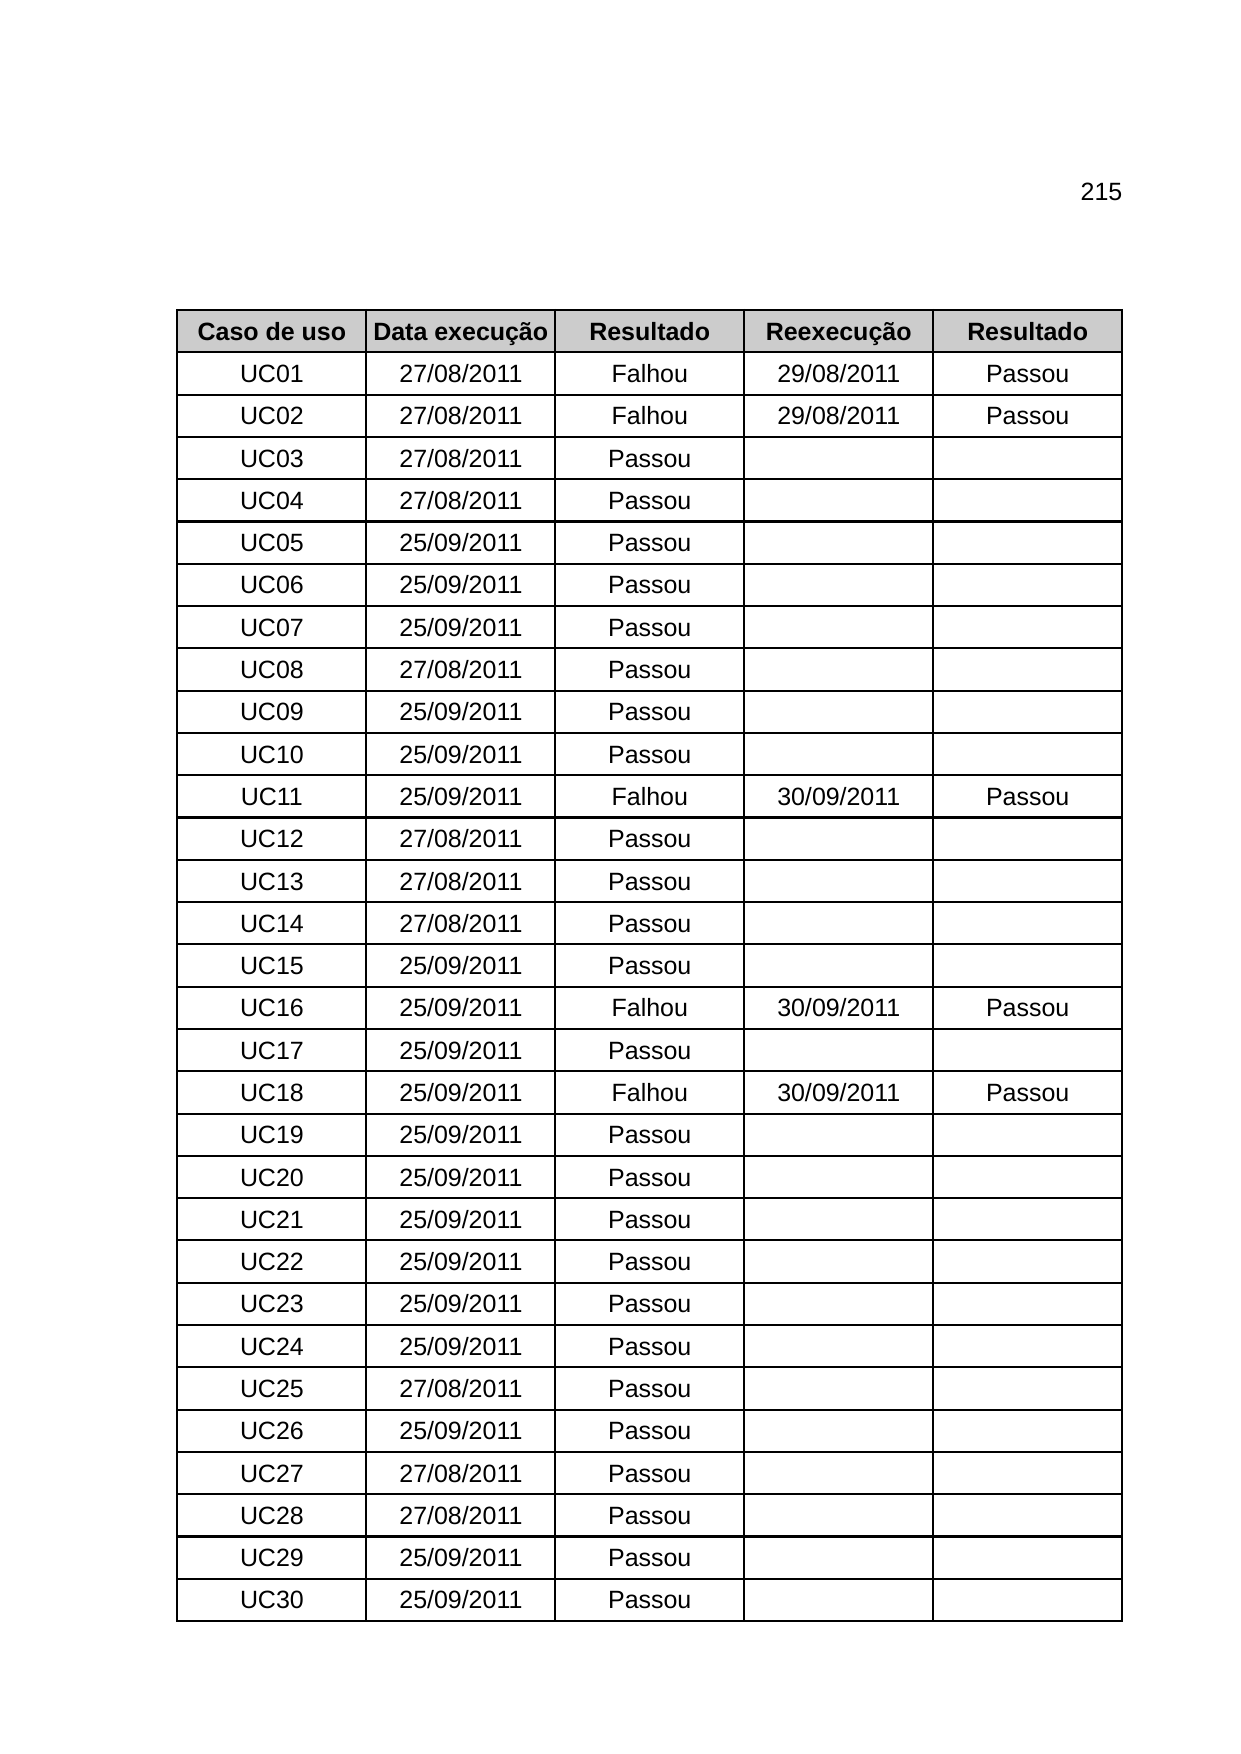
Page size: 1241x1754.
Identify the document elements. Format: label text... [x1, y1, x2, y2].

table_cell 27/08/2011 [367, 819, 554, 859]
table_cell 27/08/2011 [367, 480, 554, 520]
table_cell 25/09/2011 [367, 1241, 554, 1282]
table_cell [934, 903, 1121, 943]
table_cell 25/09/2011 [367, 692, 554, 732]
table_header Data execução [367, 311, 554, 351]
table_cell Passou [556, 903, 743, 943]
table_cell 29/08/2011 [745, 353, 932, 393]
table_cell 25/09/2011 [367, 734, 554, 774]
table_cell [934, 1030, 1121, 1070]
table_cell UC05 [178, 523, 365, 563]
table_cell [934, 945, 1121, 986]
table_cell UC28 [178, 1495, 365, 1535]
table_cell [745, 903, 932, 943]
table_cell UC18 [178, 1072, 365, 1112]
table_cell Passou [556, 565, 743, 605]
table_cell [934, 480, 1121, 520]
table_cell Falhou [556, 353, 743, 393]
table_cell 27/08/2011 [367, 649, 554, 689]
table_cell [934, 692, 1121, 732]
table_cell [934, 861, 1121, 901]
table_cell Passou [556, 1241, 743, 1282]
table_cell 25/09/2011 [367, 1199, 554, 1239]
table_cell UC24 [178, 1326, 365, 1366]
table_cell [934, 1199, 1121, 1239]
table_cell [934, 734, 1121, 774]
table_cell UC09 [178, 692, 365, 732]
table_cell Passou [556, 1453, 743, 1493]
table_cell Falhou [556, 1072, 743, 1112]
table_cell [934, 1326, 1121, 1366]
table_cell [934, 819, 1121, 859]
table_cell UC16 [178, 988, 365, 1028]
table_cell Passou [556, 1199, 743, 1239]
table_cell Passou [556, 1495, 743, 1535]
table_cell [934, 1538, 1121, 1578]
table_cell UC30 [178, 1580, 365, 1620]
table_cell 25/09/2011 [367, 523, 554, 563]
table_cell [745, 1580, 932, 1620]
table_cell 25/09/2011 [367, 1580, 554, 1620]
table_cell [745, 945, 932, 986]
table_cell [934, 649, 1121, 689]
table_cell UC26 [178, 1411, 365, 1451]
table_cell Passou [934, 353, 1121, 393]
table_cell 25/09/2011 [367, 988, 554, 1028]
table_cell Passou [934, 1072, 1121, 1112]
table_cell [934, 523, 1121, 563]
table_cell [745, 1368, 932, 1408]
table_cell [745, 1284, 932, 1324]
table_cell 25/09/2011 [367, 607, 554, 647]
table_cell [745, 1241, 932, 1282]
table_header Resultado [934, 311, 1121, 351]
table_cell Passou [556, 1284, 743, 1324]
table_cell Falhou [556, 396, 743, 436]
table_cell [745, 607, 932, 647]
table_cell 25/09/2011 [367, 1326, 554, 1366]
table_cell Passou [556, 734, 743, 774]
table_cell UC03 [178, 438, 365, 478]
table_cell UC20 [178, 1157, 365, 1197]
table_cell UC17 [178, 1030, 365, 1070]
table_cell [745, 692, 932, 732]
table_cell [934, 1115, 1121, 1155]
table_cell Passou [556, 1368, 743, 1408]
table_cell 27/08/2011 [367, 438, 554, 478]
table_cell UC12 [178, 819, 365, 859]
table_cell UC07 [178, 607, 365, 647]
table_cell Passou [556, 692, 743, 732]
table_cell 30/09/2011 [745, 1072, 932, 1112]
table_cell [934, 1580, 1121, 1620]
table_cell Passou [556, 1030, 743, 1070]
table_cell [745, 861, 932, 901]
table_cell Passou [934, 776, 1121, 816]
table_cell Passou [556, 1580, 743, 1620]
table_cell UC29 [178, 1538, 365, 1578]
table_cell Passou [556, 1326, 743, 1366]
table_cell Falhou [556, 776, 743, 816]
table_cell Passou [556, 607, 743, 647]
table_cell [745, 1326, 932, 1366]
table_cell [745, 1411, 932, 1451]
table_cell 25/09/2011 [367, 1030, 554, 1070]
table_cell UC02 [178, 396, 365, 436]
table_cell 25/09/2011 [367, 776, 554, 816]
table_cell [934, 1495, 1121, 1535]
table_cell 25/09/2011 [367, 1157, 554, 1197]
table_cell Falhou [556, 988, 743, 1028]
table_cell [745, 1495, 932, 1535]
table_cell UC11 [178, 776, 365, 816]
table_cell Passou [556, 1411, 743, 1451]
table_cell 25/09/2011 [367, 1411, 554, 1451]
table_cell UC21 [178, 1199, 365, 1239]
table_cell [745, 1115, 932, 1155]
table_cell Passou [934, 396, 1121, 436]
table_cell 27/08/2011 [367, 353, 554, 393]
table_cell 25/09/2011 [367, 1115, 554, 1155]
table_cell [934, 1411, 1121, 1451]
table_cell [745, 1030, 932, 1070]
table_cell [934, 1284, 1121, 1324]
table_cell UC22 [178, 1241, 365, 1282]
table_cell 27/08/2011 [367, 1495, 554, 1535]
table_cell [934, 1157, 1121, 1197]
table_cell Passou [556, 480, 743, 520]
table_cell 30/09/2011 [745, 988, 932, 1028]
table_cell UC10 [178, 734, 365, 774]
table_cell [745, 1157, 932, 1197]
table_cell UC01 [178, 353, 365, 393]
table_cell 25/09/2011 [367, 1072, 554, 1112]
table_cell UC06 [178, 565, 365, 605]
table_cell [934, 607, 1121, 647]
table_cell [745, 1453, 932, 1493]
table_cell [934, 1241, 1121, 1282]
table_cell Passou [556, 1157, 743, 1197]
table_cell Passou [556, 1538, 743, 1578]
table_cell UC08 [178, 649, 365, 689]
table_cell [745, 649, 932, 689]
table_cell 27/08/2011 [367, 903, 554, 943]
table_cell Passou [556, 649, 743, 689]
table_cell UC23 [178, 1284, 365, 1324]
table_cell Passou [556, 945, 743, 986]
table_cell [745, 438, 932, 478]
table_cell [745, 565, 932, 605]
table_cell 27/08/2011 [367, 1453, 554, 1493]
table_cell [745, 734, 932, 774]
table_cell [934, 438, 1121, 478]
table_cell [934, 565, 1121, 605]
table_cell UC15 [178, 945, 365, 986]
table_cell 25/09/2011 [367, 565, 554, 605]
table_cell Passou [556, 1115, 743, 1155]
table_cell Passou [556, 861, 743, 901]
table_cell [745, 819, 932, 859]
table_cell Passou [556, 819, 743, 859]
table_cell 25/09/2011 [367, 945, 554, 986]
table_cell [745, 480, 932, 520]
table_cell [745, 523, 932, 563]
table_cell 27/08/2011 [367, 1368, 554, 1408]
table_cell UC27 [178, 1453, 365, 1493]
table_header Reexecução [745, 311, 932, 351]
table_cell [745, 1538, 932, 1578]
table_cell Passou [556, 438, 743, 478]
table_cell 29/08/2011 [745, 396, 932, 436]
table_cell UC19 [178, 1115, 365, 1155]
table_cell UC25 [178, 1368, 365, 1408]
table_cell 27/08/2011 [367, 861, 554, 901]
table_cell UC04 [178, 480, 365, 520]
table_header Caso de uso [178, 311, 365, 351]
table_cell 30/09/2011 [745, 776, 932, 816]
table_cell UC13 [178, 861, 365, 901]
table_cell 25/09/2011 [367, 1284, 554, 1324]
table_cell 27/08/2011 [367, 396, 554, 436]
table_header Resultado [556, 311, 743, 351]
table_cell [745, 1199, 932, 1239]
table_cell 25/09/2011 [367, 1538, 554, 1578]
table_cell [934, 1368, 1121, 1408]
table_cell Passou [556, 523, 743, 563]
table_cell [934, 1453, 1121, 1493]
table_cell UC14 [178, 903, 365, 943]
table_cell Passou [934, 988, 1121, 1028]
